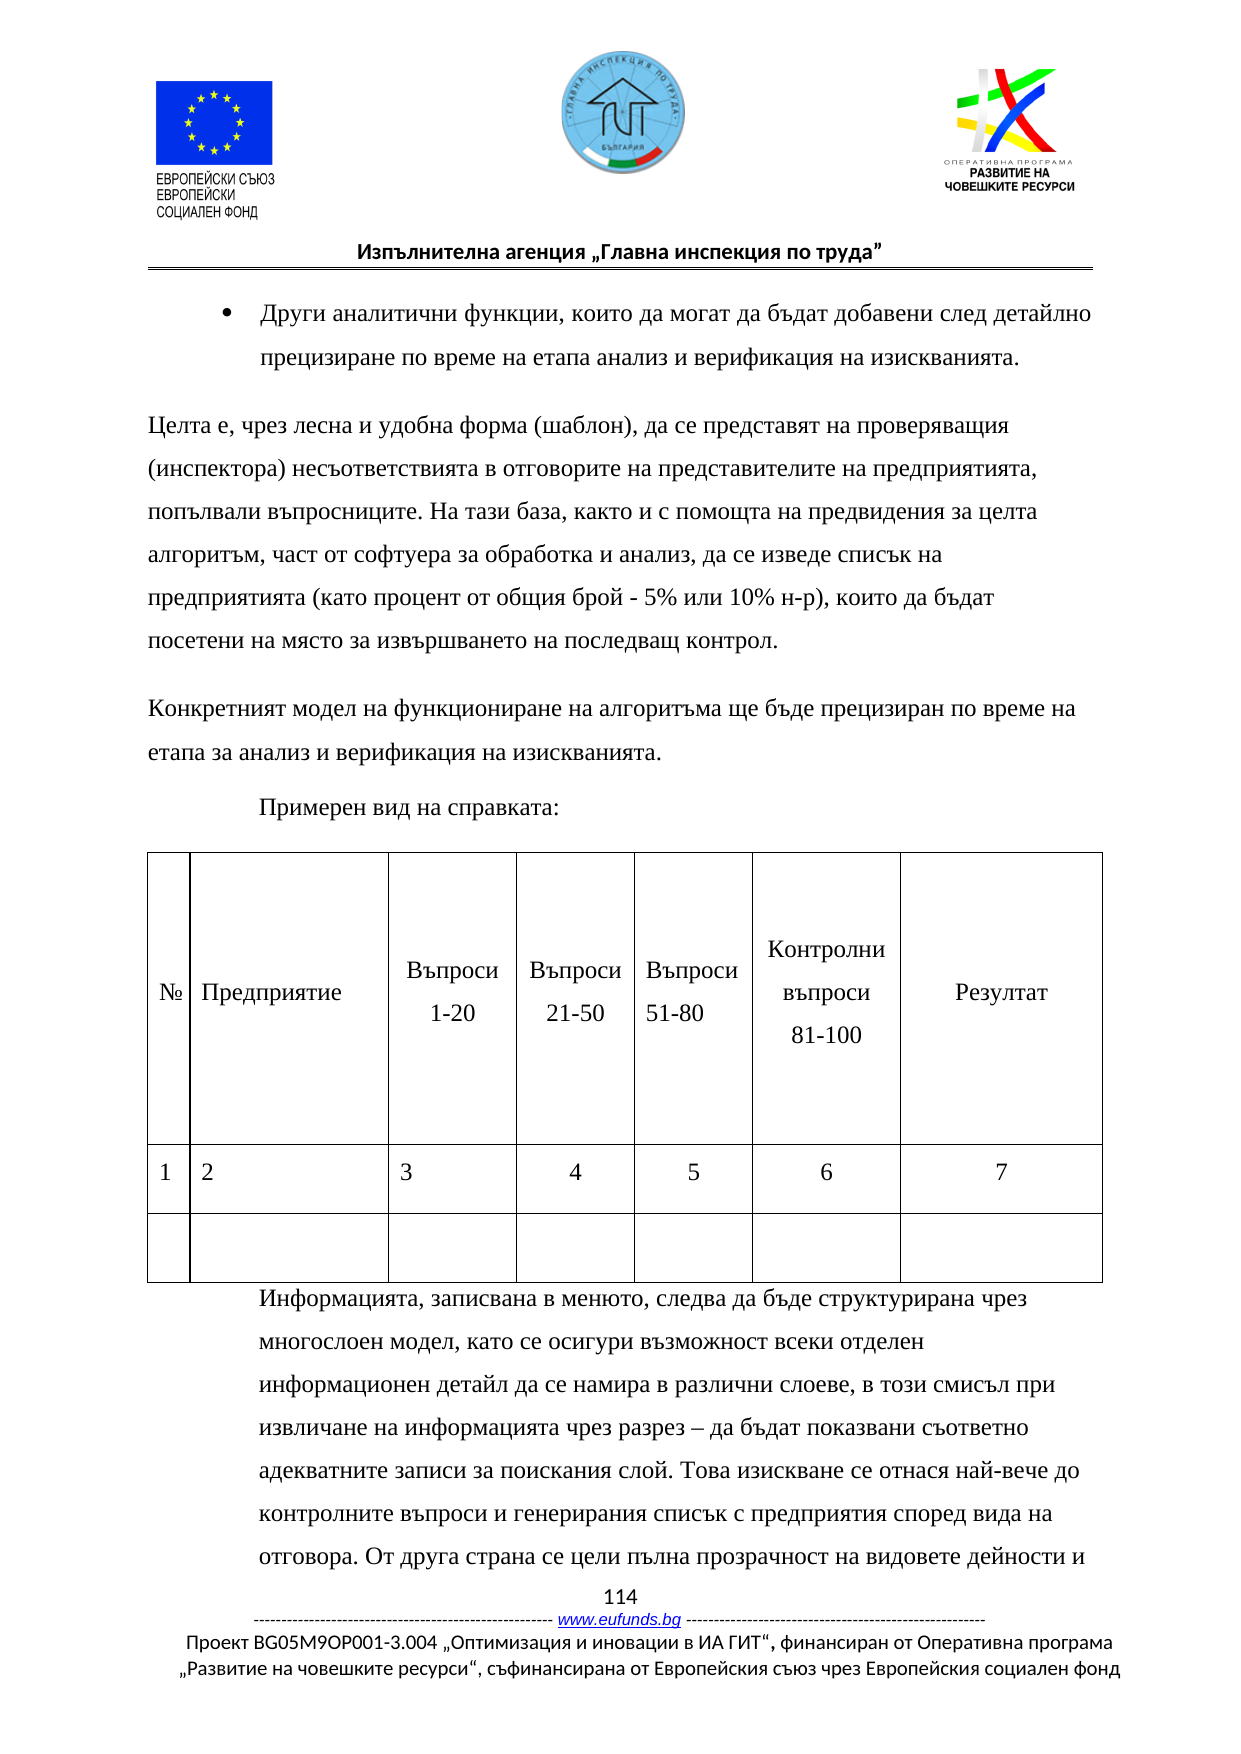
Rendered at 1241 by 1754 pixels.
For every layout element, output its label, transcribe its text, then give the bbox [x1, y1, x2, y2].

table_cell 4 [517, 1145, 634, 1213]
table_cell [901, 1214, 1102, 1282]
table_cell [148, 1214, 189, 1282]
table_cell 5 [635, 1145, 752, 1213]
table_header Предприятие [191, 853, 388, 1143]
table_cell [389, 1214, 516, 1282]
table_header Резултат [901, 853, 1102, 1143]
table_cell [753, 1214, 900, 1282]
table_cell 1 [148, 1145, 189, 1213]
text Конкретният модел на функциониране на алгоритъма ще бъде прецизиран по време на етапа за анализ и верификация на изискванията. [148, 693, 1093, 765]
table_cell 2 [191, 1145, 388, 1213]
table_header № [148, 853, 189, 1143]
table_cell [517, 1214, 634, 1282]
table_header Контролни въпроси 81-100 [753, 853, 900, 1143]
table_cell [191, 1214, 388, 1282]
table_cell 7 [901, 1145, 1102, 1213]
table_header Въпроси 21-50 [517, 853, 634, 1143]
table_cell 3 [389, 1145, 516, 1213]
table_cell [635, 1214, 752, 1282]
table_header Въпроси 51-80 [635, 853, 752, 1143]
list Информацията, записвана в менюто, следва да бъде структурирана чрез многослоен модел, като се осигури възможност всеки отделен информационен детайл да се намира в различни слоеве, в този смисъл при извличане на информацията чрез разрез – да бъдат показвани съответно адекватните записи за поискания слой. Това изискване се отнася най-вече до контролните въпроси и генерирания списък с предприятия според вида на отговора. От друга страна се цели пълна прозрачност на видовете дейности и [258, 1283, 1093, 1570]
text Целта е, чрез лесна и удобна форма (шаблон), да се представят на проверяващия (инспектора) несъответствията в отговорите на представителите на предприятията, попълвали въпросниците. На тази база, както и с помощта на предвидения за целта алгоритъм, част от софтуера за обработка и анализ, да се изведе списък на предприятията (като процент от общия брой - 5% или 10% н-р), които да бъдат посетени на място за извършването на последващ контрол. [148, 410, 1093, 654]
list Примерен вид на справката: [258, 792, 1093, 821]
table_cell 6 [753, 1145, 900, 1213]
table_header Въпроси 1-20 [389, 853, 516, 1143]
list Други аналитични функции, които да могат да бъдат добавени след детайлно прецизиране по време на етапа анализ и верификация на изискванията. [223, 298, 1093, 370]
